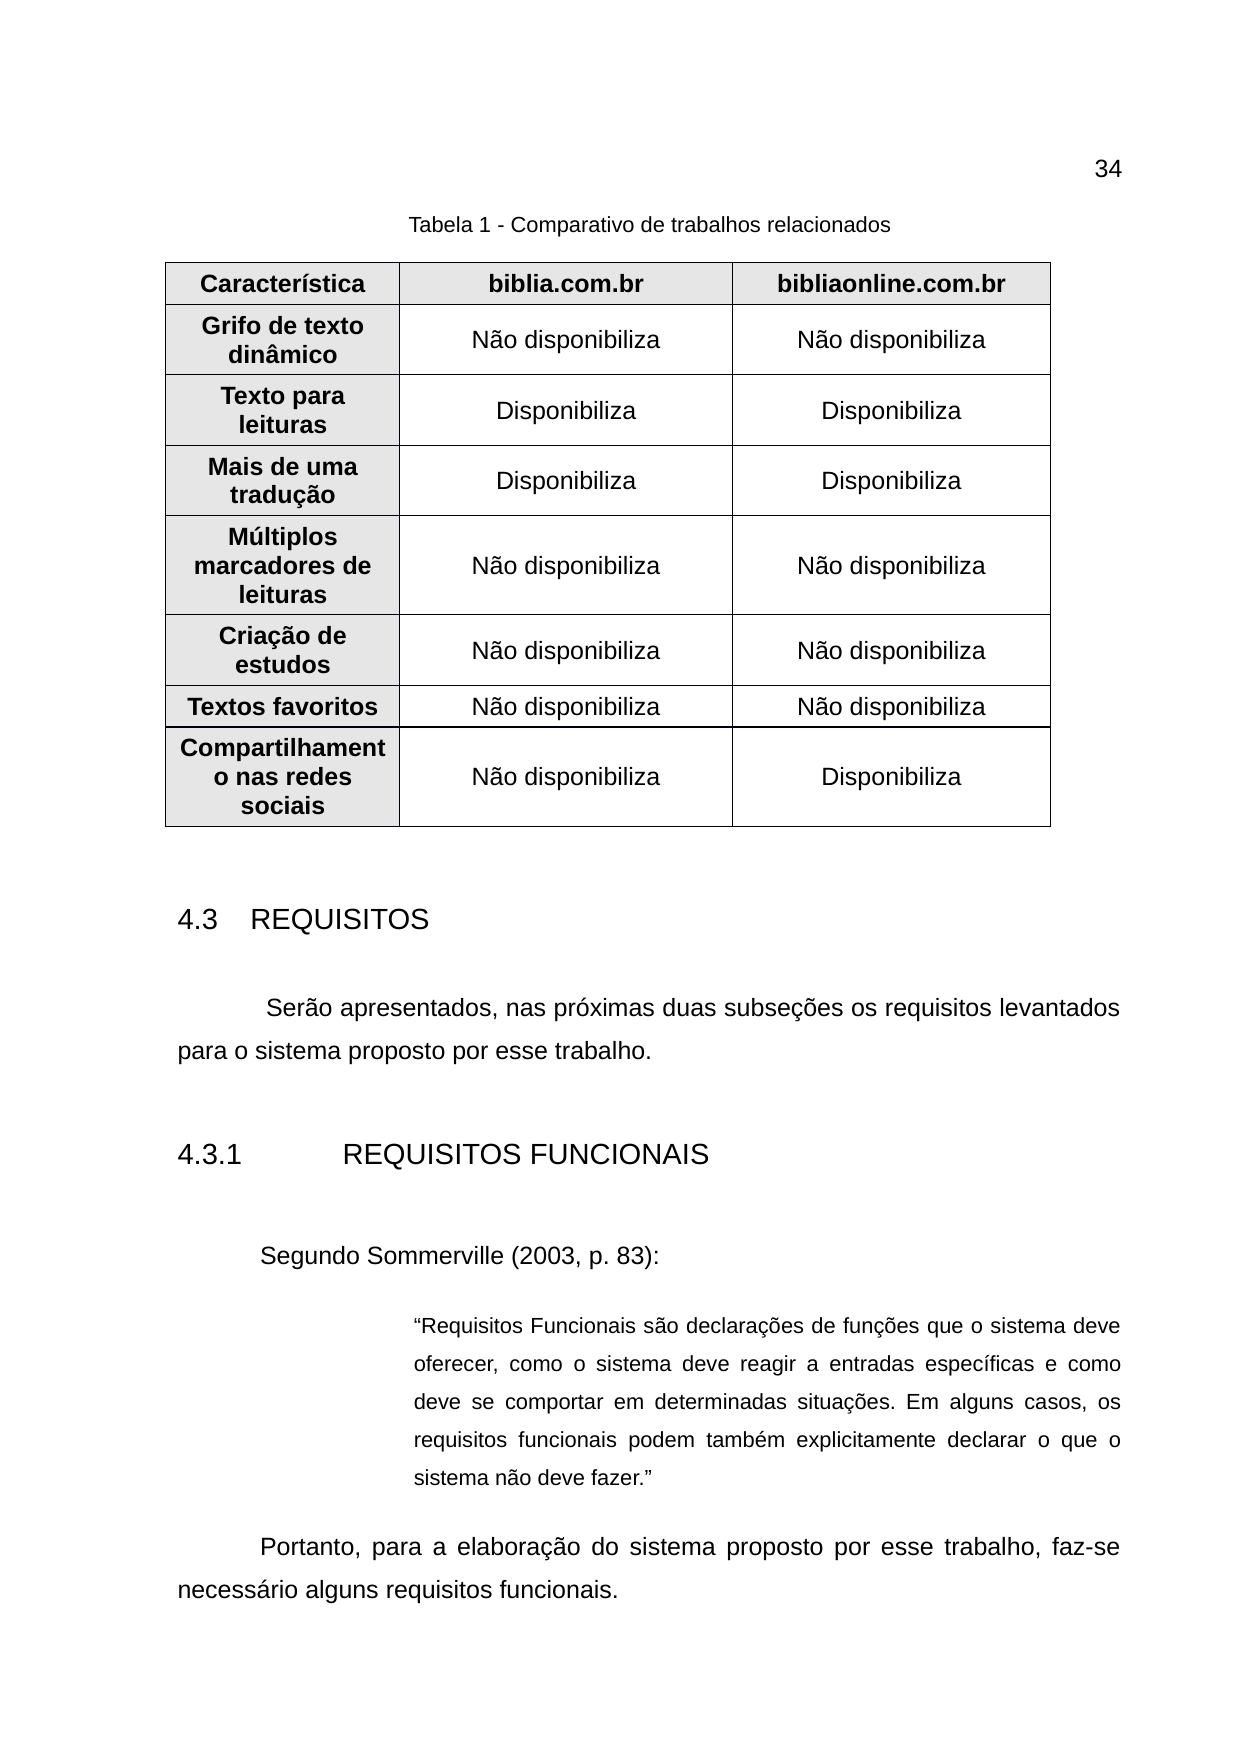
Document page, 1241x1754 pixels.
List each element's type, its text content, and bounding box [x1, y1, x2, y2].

table_cell Disponibiliza [400, 446, 732, 515]
table_cell Não disponibiliza [733, 686, 1050, 726]
table_cell Não disponibiliza [400, 305, 732, 374]
table_cell Não disponibiliza [400, 686, 732, 726]
table_cell Disponibiliza [733, 728, 1050, 826]
table_cell Não disponibiliza [733, 305, 1050, 374]
table_cell Disponibiliza [733, 446, 1050, 515]
table_cell Disponibiliza [733, 375, 1050, 445]
table_cell Textos favoritos [166, 686, 399, 726]
table_header bibliaonline.com.br [733, 263, 1050, 304]
text Portanto, para a elaboração do sistema proposto por esse trabalho, faz-se necessário alguns requisitos funcionais. [177, 1532, 1122, 1604]
table_cell Criação de estudos [166, 615, 399, 685]
table_cell Disponibiliza [400, 375, 732, 445]
table_cell Mais de uma tradução [166, 446, 399, 515]
table_cell Compartilhamento nas redes sociais [166, 728, 399, 826]
table_cell Não disponibiliza [733, 516, 1050, 614]
table_cell Grifo de texto dinâmico [166, 305, 399, 374]
table_header biblia.com.br [400, 263, 732, 304]
table_cell Não disponibiliza [733, 615, 1050, 685]
text Tabela 1 - Comparativo de trabalhos relacionados [177, 212, 1122, 237]
table_header Característica [166, 263, 399, 304]
table_cell Não disponibiliza [400, 615, 732, 685]
text Segundo Sommerville (2003, p. 83): [177, 1241, 1122, 1269]
subtitle REQUISITOS [177, 902, 1122, 935]
text “Requisitos Funcionais são declarações de funções que o sistema deve oferecer, como o sistema deve reagir a entradas específicas e como deve se comportar em determinadas situações. Em alguns casos, os requisitos funcionais podem também explicitamente declarar o que o sistema não deve fazer.” [413, 1313, 1122, 1490]
list Serão apresentados, nas próximas duas subseções os requisitos levantados para o sistema proposto por esse trabalho. [177, 993, 1122, 1065]
table_cell Não disponibiliza [400, 516, 732, 614]
table_cell Texto para leituras [166, 375, 399, 445]
table_cell Múltiplos marcadores de leituras [166, 516, 399, 614]
subtitle REQUISITOS FUNCIONAIS [177, 1137, 1122, 1171]
table_cell Não disponibiliza [400, 728, 732, 826]
